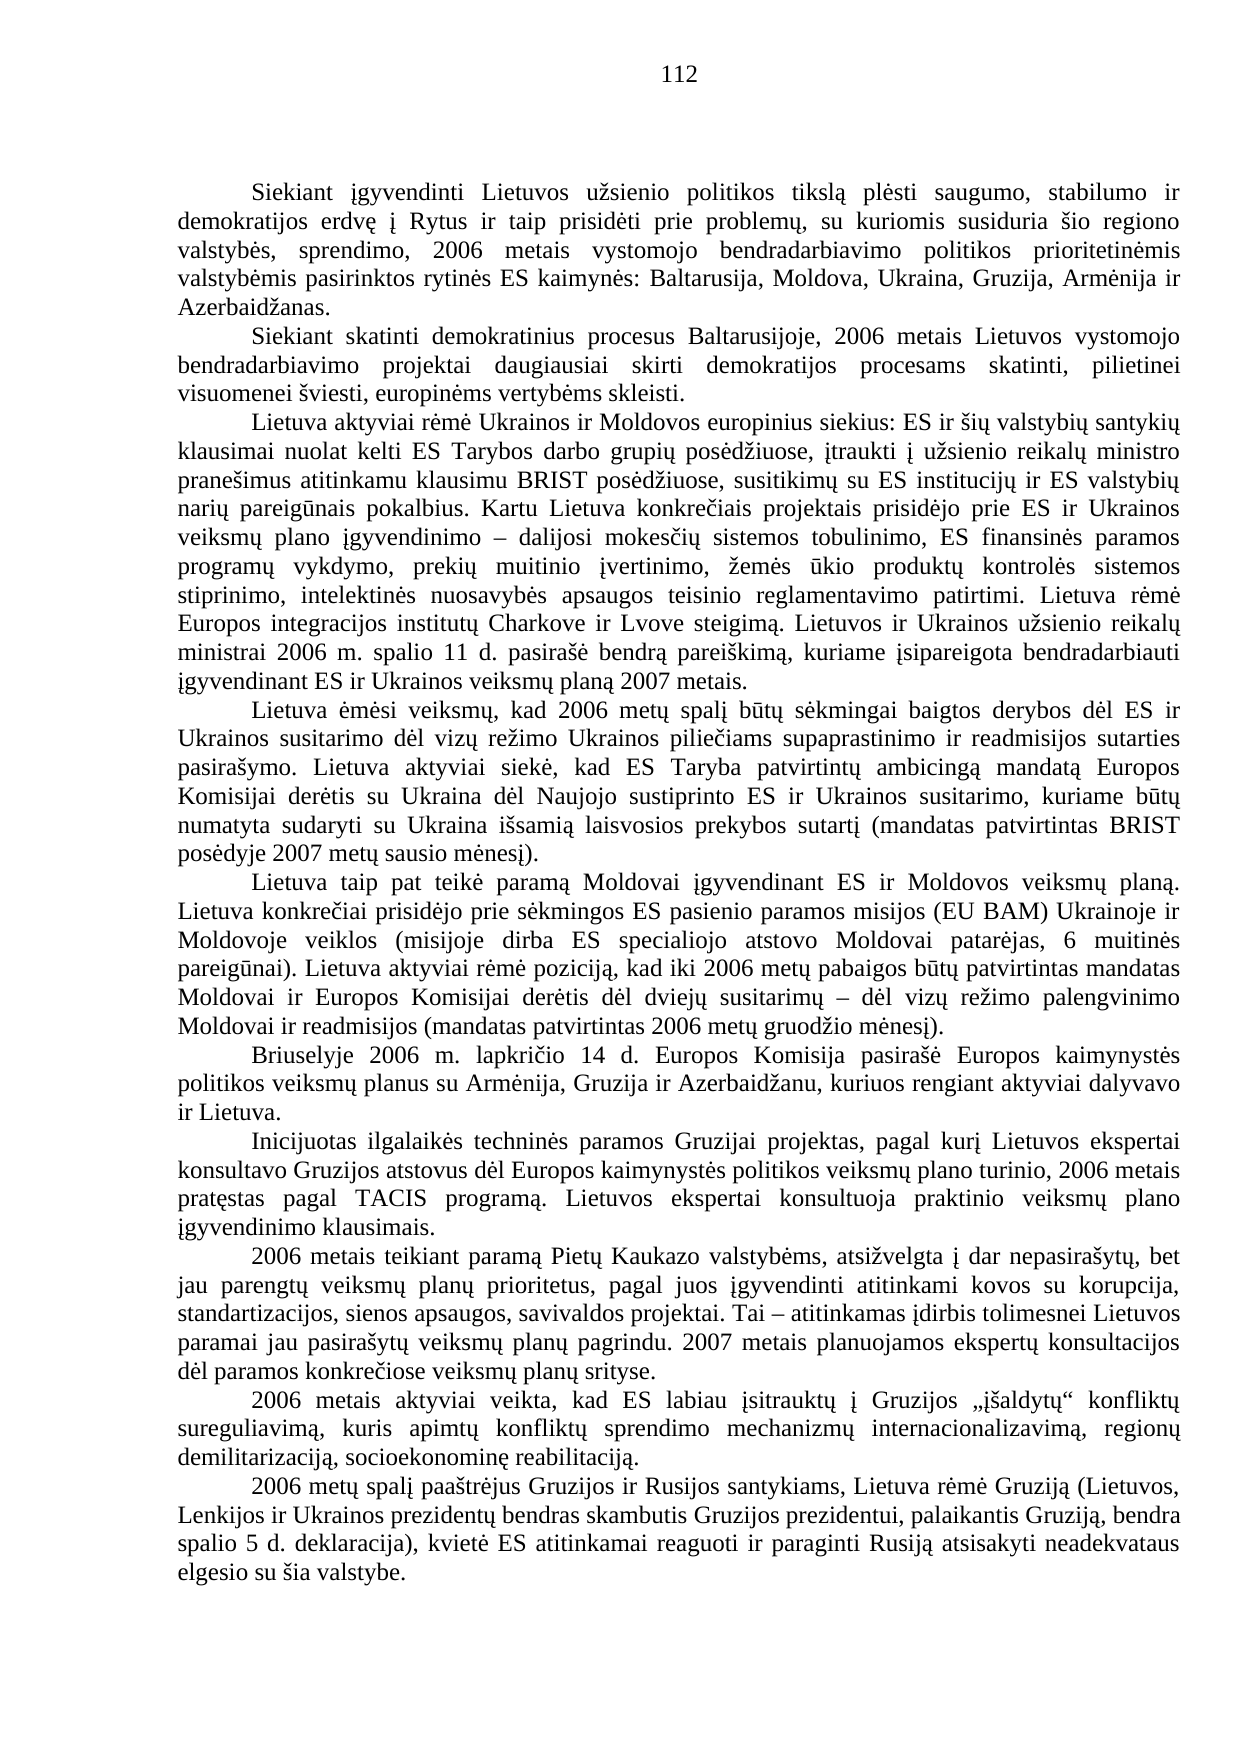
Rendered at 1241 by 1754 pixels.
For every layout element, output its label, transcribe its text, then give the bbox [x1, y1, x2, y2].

text 2006 metų spalį paaštrėjus Gruzijos ir Rusijos santykiams, Lietuva rėmė Gruziją (Lietuvos, Lenkijos ir Ukrainos prezidentų bendras skambutis Gruzijos prezidentui, palaikantis Gruziją, bendra spalio 5 d. deklaracija), kvietė ES atitinkamai reaguoti ir paraginti Rusiją atsisakyti neadekvataus elgesio su šia valstybe. [177, 1471, 1181, 1586]
text Lietuva ėmėsi veiksmų, kad 2006 metų spalį būtų sėkmingai baigtos derybos dėl ES ir Ukrainos susitarimo dėl vizų režimo Ukrainos piliečiams supaprastinimo ir readmisijos sutarties pasirašymo. Lietuva aktyviai siekė, kad ES Taryba patvirtintų ambicingą mandatą Europos Komisijai derėtis su Ukraina dėl Naujojo sustiprinto ES ir Ukrainos susitarimo, kuriame būtų numatyta sudaryti su Ukraina išsamią laisvosios prekybos sutartį (mandatas patvirtintas BRIST posėdyje 2007 metų sausio mėnesį). [177, 695, 1181, 867]
text Siekiant įgyvendinti Lietuvos užsienio politikos tikslą plėsti saugumo, stabilumo ir demokratijos erdvę į Rytus ir taip prisidėti prie problemų, su kuriomis susiduria šio regiono valstybės, sprendimo, 2006 metais vystomojo bendradarbiavimo politikos prioritetinėmis valstybėmis pasirinktos rytinės ES kaimynės: Baltarusija, Moldova, Ukraina, Gruzija, Armėnija ir Azerbaidžanas. [177, 177, 1181, 321]
text Inicijuotas ilgalaikės techninės paramos Gruzijai projektas, pagal kurį Lietuvos ekspertai konsultavo Gruzijos atstovus dėl Europos kaimynystės politikos veiksmų plano turinio, 2006 metais pratęstas pagal TACIS programą. Lietuvos ekspertai konsultuoja praktinio veiksmų plano įgyvendinimo klausimais. [177, 1126, 1181, 1241]
text 2006 metais teikiant paramą Pietų Kaukazo valstybėms, atsižvelgta į dar nepasirašytų, bet jau parengtų veiksmų planų prioritetus, pagal juos įgyvendinti atitinkami kovos su korupcija, standartizacijos, sienos apsaugos, savivaldos projektai. Tai – atitinkamas įdirbis tolimesnei Lietuvos paramai jau pasirašytų veiksmų planų pagrindu. 2007 metais planuojamos ekspertų konsultacijos dėl paramos konkrečiose veiksmų planų srityse. [177, 1241, 1181, 1385]
text Lietuva taip pat teikė paramą Moldovai įgyvendinant ES ir Moldovos veiksmų planą. Lietuva konkrečiai prisidėjo prie sėkmingos ES pasienio paramos misijos (EU BAM) Ukrainoje ir Moldovoje veiklos (misijoje dirba ES specialiojo atstovo Moldovai patarėjas, 6 muitinės pareigūnai). Lietuva aktyviai rėmė poziciją, kad iki 2006 metų pabaigos būtų patvirtintas mandatas Moldovai ir Europos Komisijai derėtis dėl dviejų susitarimų – dėl vizų režimo palengvinimo Moldovai ir readmisijos (mandatas patvirtintas 2006 metų gruodžio mėnesį). [177, 867, 1181, 1040]
text Siekiant skatinti demokratinius procesus Baltarusijoje, 2006 metais Lietuvos vystomojo bendradarbiavimo projektai daugiausiai skirti demokratijos procesams skatinti, pilietinei visuomenei šviesti, europinėms vertybėms skleisti. [177, 321, 1181, 407]
text 2006 metais aktyviai veikta, kad ES labiau įsitrauktų į Gruzijos „įšaldytų“ konfliktų sureguliavimą, kuris apimtų konfliktų sprendimo mechanizmų internacionalizavimą, regionų demilitarizaciją, socioekonominę reabilitaciją. [177, 1385, 1181, 1471]
text Briuselyje 2006 m. lapkričio 14 d. Europos Komisija pasirašė Europos kaimynystės politikos veiksmų planus su Armėnija, Gruzija ir Azerbaidžanu, kuriuos rengiant aktyviai dalyvavo ir Lietuva. [177, 1040, 1181, 1126]
text Lietuva aktyviai rėmė Ukrainos ir Moldovos europinius siekius: ES ir šių valstybių santykių klausimai nuolat kelti ES Tarybos darbo grupių posėdžiuose, įtraukti į užsienio reikalų ministro pranešimus atitinkamu klausimu BRIST posėdžiuose, susitikimų su ES institucijų ir ES valstybių narių pareigūnais pokalbius. Kartu Lietuva konkrečiais projektais prisidėjo prie ES ir Ukrainos veiksmų plano įgyvendinimo – dalijosi mokesčių sistemos tobulinimo, ES finansinės paramos programų vykdymo, prekių muitinio įvertinimo, žemės ūkio produktų kontrolės sistemos stiprinimo, intelektinės nuosavybės apsaugos teisinio reglamentavimo patirtimi. Lietuva rėmė Europos integracijos institutų Charkove ir Lvove steigimą. Lietuvos ir Ukrainos užsienio reikalų ministrai 2006 m. spalio 11 d. pasirašė bendrą pareiškimą, kuriame įsipareigota bendradarbiauti įgyvendinant ES ir Ukrainos veiksmų planą 2007 metais. [177, 407, 1181, 695]
